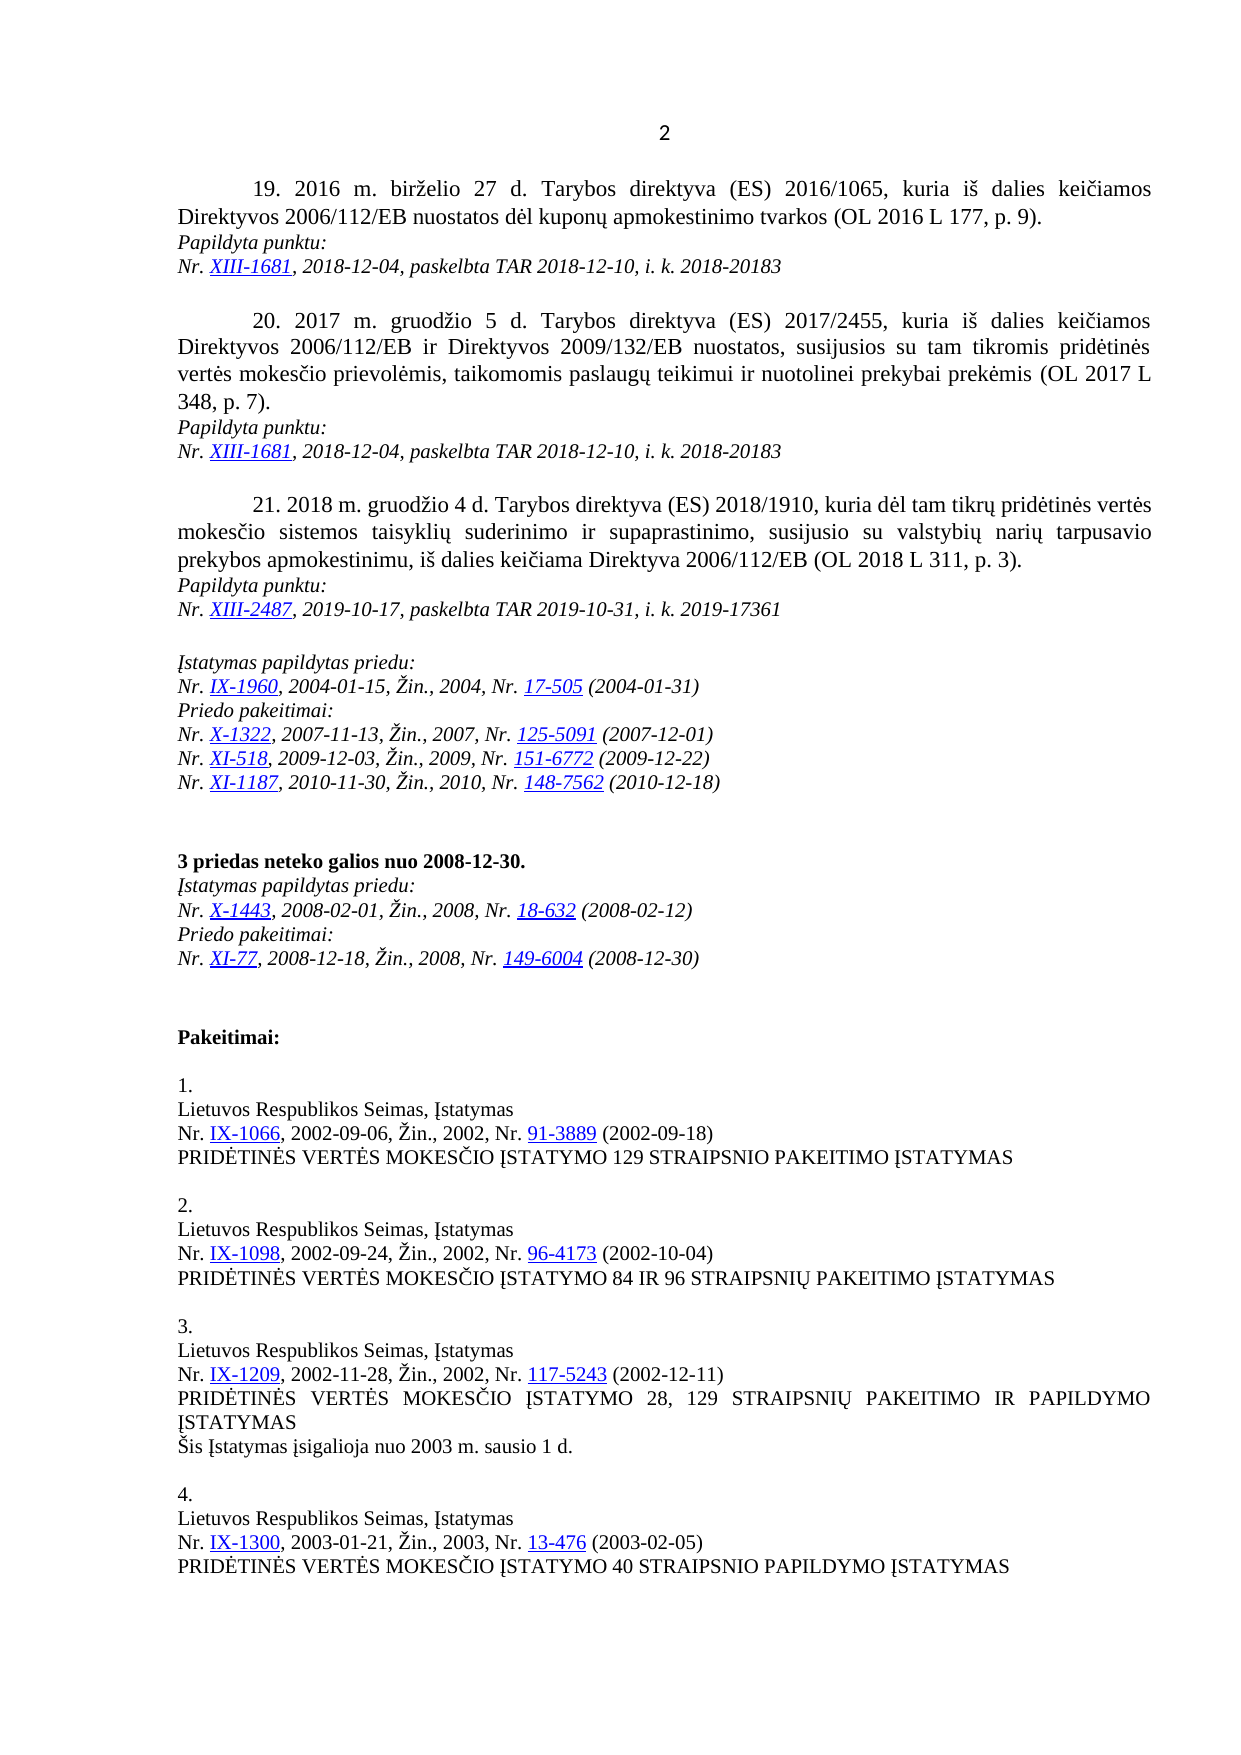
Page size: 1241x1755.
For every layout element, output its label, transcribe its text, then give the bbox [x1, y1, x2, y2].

text Nr. XIII-2487, 2019-10-17, paskelbta TAR 2019-10-31, i. k. 2019-17361 [177, 597, 1152, 621]
text Nr. XIII-1681, 2018-12-04, paskelbta TAR 2018-12-10, i. k. 2018-20183 [177, 439, 1152, 463]
text PRIDĖTINĖS VERTĖS MOKESČIO ĮSTATYMO 28, 129 STRAIPSNIŲ PAKEITIMO IR PAPILDYMO ĮSTATYMAS [177, 1386, 1152, 1434]
text Nr. IX-1066, 2002-09-06, Žin., 2002, Nr. 91-3889 (2002-09-18) [177, 1121, 1152, 1145]
text 1. [177, 1073, 1152, 1097]
text Nr. X-1322, 2007-11-13, Žin., 2007, Nr. 125-5091 (2007-12-01) [177, 722, 1152, 746]
text 21. 2018 m. gruodžio 4 d. Tarybos direktyva (ES) 2018/1910, kuria dėl tam tikrų pridėtinės vertės mokesčio sistemos taisyklių suderinimo ir supaprastinimo, susijusio su valstybių narių tarpusavio prekybos apmokestinimu, iš dalies keičiama Direktyva 2006/112/EB (OL 2018 L 311, p. 3). [177, 492, 1152, 573]
text PRIDĖTINĖS VERTĖS MOKESČIO ĮSTATYMO 40 STRAIPSNIO PAPILDYMO ĮSTATYMAS [177, 1554, 1152, 1578]
text Šis Įstatymas įsigalioja nuo 2003 m. sausio 1 d. [177, 1434, 1152, 1458]
text PRIDĖTINĖS VERTĖS MOKESČIO ĮSTATYMO 84 IR 96 STRAIPSNIŲ PAKEITIMO ĮSTATYMAS [177, 1265, 1152, 1289]
text Pakeitimai: [177, 1025, 1152, 1049]
text 3 priedas neteko galios nuo 2008-12-30. [177, 849, 1152, 873]
text 19. 2016 m. birželio 27 d. Tarybos direktyva (ES) 2016/1065, kuria iš dalies keičiamos Direktyvos 2006/112/EB nuostatos dėl kuponų apmokestinimo tvarkos (OL 2016 L 177, p. 9). [177, 175, 1152, 230]
text Nr. XIII-1681, 2018-12-04, paskelbta TAR 2018-12-10, i. k. 2018-20183 [177, 254, 1152, 278]
text Nr. IX-1960, 2004-01-15, Žin., 2004, Nr. 17-505 (2004-01-31) [177, 674, 1152, 698]
text Nr. XI-77, 2008-12-18, Žin., 2008, Nr. 149-6004 (2008-12-30) [177, 946, 1152, 970]
text Įstatymas papildytas priedu: [177, 650, 1152, 674]
text PRIDĖTINĖS VERTĖS MOKESČIO ĮSTATYMO 129 STRAIPSNIO PAKEITIMO ĮSTATYMAS [177, 1145, 1152, 1169]
text Papildyta punktu: [177, 415, 1152, 439]
text Lietuvos Respublikos Seimas, Įstatymas [177, 1097, 1152, 1121]
text Nr. IX-1209, 2002-11-28, Žin., 2002, Nr. 117-5243 (2002-12-11) [177, 1362, 1152, 1386]
text Papildyta punktu: [177, 573, 1152, 597]
text Papildyta punktu: [177, 230, 1152, 254]
text 2. [177, 1193, 1152, 1217]
text Nr. IX-1300, 2003-01-21, Žin., 2003, Nr. 13-476 (2003-02-05) [177, 1530, 1152, 1554]
text Priedo pakeitimai: [177, 698, 1152, 722]
text Lietuvos Respublikos Seimas, Įstatymas [177, 1338, 1152, 1362]
text 3. [177, 1313, 1152, 1338]
text Nr. IX-1098, 2002-09-24, Žin., 2002, Nr. 96-4173 (2002-10-04) [177, 1241, 1152, 1265]
text Nr. XI-518, 2009-12-03, Žin., 2009, Nr. 151-6772 (2009-12-22) [177, 746, 1152, 770]
text Įstatymas papildytas priedu: [177, 873, 1152, 897]
text 20. 2017 m. gruodžio 5 d. Tarybos direktyva (ES) 2017/2455, kuria iš dalies keičiamos Direktyvos 2006/112/EB ir Direktyvos 2009/132/EB nuostatos, susijusios su tam tikromis pridėtinės vertės mokesčio prievolėmis, taikomomis paslaugų teikimui ir nuotolinei prekybai prekėmis (OL 2017 L 348, p. 7). [177, 307, 1152, 415]
text Priedo pakeitimai: [177, 922, 1152, 946]
text Nr. XI-1187, 2010-11-30, Žin., 2010, Nr. 148-7562 (2010-12-18) [177, 770, 1152, 794]
text 4. [177, 1482, 1152, 1506]
text Lietuvos Respublikos Seimas, Įstatymas [177, 1217, 1152, 1241]
text Lietuvos Respublikos Seimas, Įstatymas [177, 1506, 1152, 1530]
text Nr. X-1443, 2008-02-01, Žin., 2008, Nr. 18-632 (2008-02-12) [177, 897, 1152, 922]
